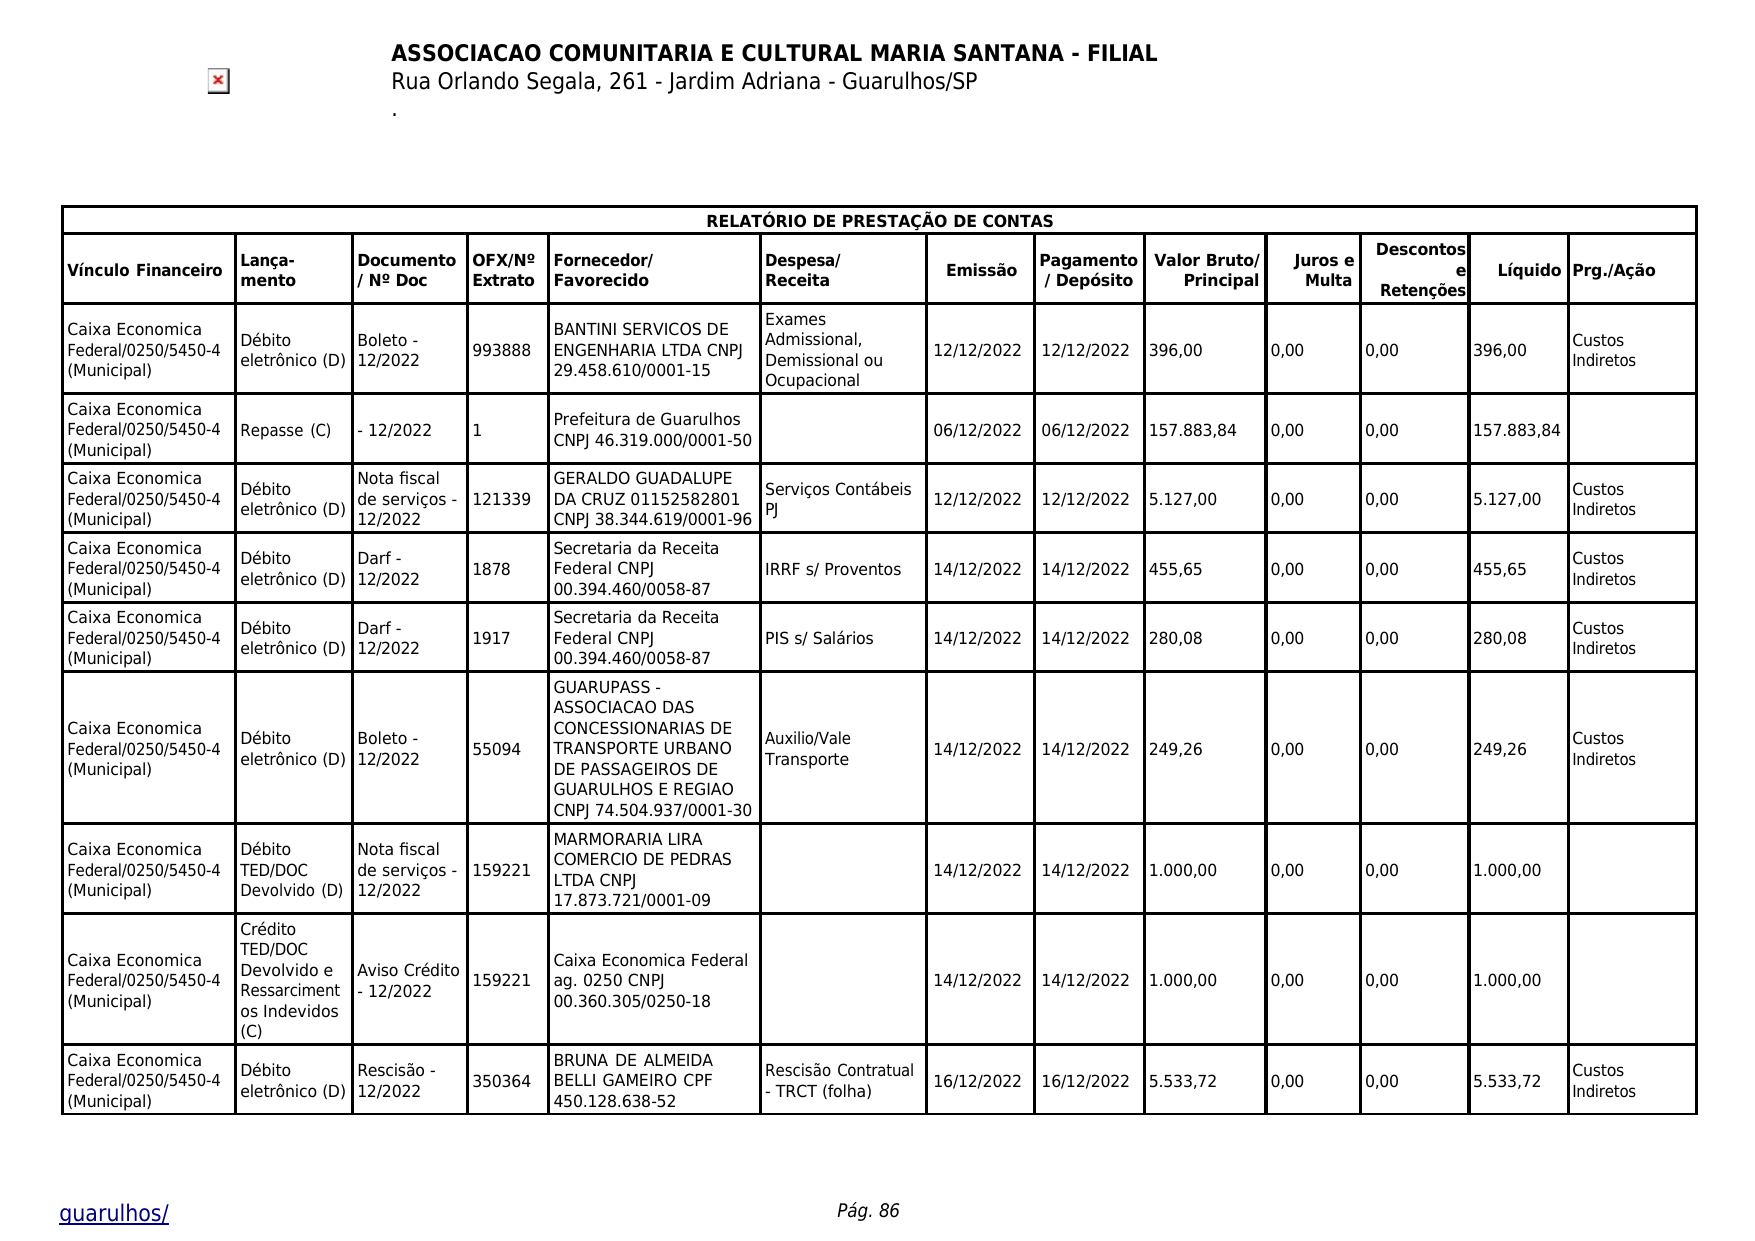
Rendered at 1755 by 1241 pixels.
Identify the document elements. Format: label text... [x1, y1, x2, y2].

table_cell 455,65 [1471, 534, 1567, 601]
table_cell Custos Indiretos [1570, 305, 1695, 392]
table_cell 14/12/2022 [928, 673, 1033, 822]
table_cell 455,65 [1146, 534, 1264, 601]
table_cell 1917 [469, 604, 547, 670]
table_cell Débito eletrônico (D) [237, 534, 351, 601]
table_cell 0,00 [1268, 673, 1359, 822]
table_cell 159221 [469, 825, 547, 912]
table_cell 1.000,00 [1146, 825, 1264, 912]
table_cell Custos Indiretos [1570, 1046, 1695, 1113]
table_cell 16/12/2022 [928, 1046, 1033, 1113]
table_cell 1.000,00 [1471, 825, 1567, 912]
table_cell 0,00 [1268, 465, 1359, 531]
table_cell Crédito TED/DOC Devolvido e Ressarciment os Indevidos (C) [237, 915, 351, 1043]
table_cell 1878 [469, 534, 547, 601]
table_cell 0,00 [1268, 395, 1359, 462]
table_cell IRRF s/ Proventos [762, 534, 925, 601]
table_cell Aviso Crédito - 12/2022 [354, 915, 466, 1043]
table_cell [1570, 915, 1695, 1043]
table_cell 55094 [469, 673, 547, 822]
table_cell Débito eletrônico (D) [237, 673, 351, 822]
table_cell Repasse (C) [237, 395, 351, 462]
table_cell 12/12/2022 [1036, 305, 1143, 392]
table_cell Prefeitura de Guarulhos CNPJ 46.319.000/0001-50 [550, 395, 759, 462]
table_cell Débito eletrônico (D) [237, 1046, 351, 1113]
table_cell 12/12/2022 [1036, 465, 1143, 531]
table_cell [762, 825, 925, 912]
table_cell 14/12/2022 [928, 604, 1033, 670]
table_cell 249,26 [1146, 673, 1264, 822]
table_cell Caixa Economica Federal/0250/5450-4 (Municipal) [64, 395, 234, 462]
table_cell Caixa Economica Federal ag. 0250 CNPJ 00.360.305/0250-18 [550, 915, 759, 1043]
table_cell PIS s/ Salários [762, 604, 925, 670]
table_cell Nota ﬁscal de serviços - 12/2022 [354, 825, 466, 912]
table_cell 0,00 [1362, 825, 1467, 912]
table_cell 157.883,84 [1146, 395, 1264, 462]
table_cell Boleto - 12/2022 [354, 305, 466, 392]
table_cell Caixa Economica Federal/0250/5450-4 (Municipal) [64, 1046, 234, 1113]
table_cell Darf - 12/2022 [354, 604, 466, 670]
table_cell Auxilio/Vale Transporte [762, 673, 925, 822]
table_cell 0,00 [1362, 305, 1467, 392]
table_cell MARMORARIA LIRA COMERCIO DE PEDRAS LTDA CNPJ 17.873.721/0001-09 [550, 825, 759, 912]
table_cell Boleto - 12/2022 [354, 673, 466, 822]
table_cell 0,00 [1268, 534, 1359, 601]
table_cell 0,00 [1362, 1046, 1467, 1113]
table_cell 12/12/2022 [928, 465, 1033, 531]
table_cell Nota ﬁscal de serviços - 12/2022 [354, 465, 466, 531]
table_cell 0,00 [1362, 465, 1467, 531]
table_cell 5.127,00 [1146, 465, 1264, 531]
table_cell 993888 [469, 305, 547, 392]
table_cell 06/12/2022 [1036, 395, 1143, 462]
table_cell 1.000,00 [1471, 915, 1567, 1043]
table_cell 280,08 [1471, 604, 1567, 670]
table_cell Emissão [928, 235, 1033, 302]
table_cell 1 [469, 395, 547, 462]
table_cell GUARUPASS - ASSOCIACAO DAS CONCESSIONARIAS DE TRANSPORTE URBANO DE PASSAGEIROS DE GUARULHOS E REGIAO CNPJ 74.504.937/0001-30 [550, 673, 759, 822]
table_cell 396,00 [1146, 305, 1264, 392]
table_cell 14/12/2022 [1036, 673, 1143, 822]
table_cell Caixa Economica Federal/0250/5450-4 (Municipal) [64, 305, 234, 392]
table_cell Débito eletrônico (D) [237, 465, 351, 531]
table_cell Débito TED/DOC Devolvido (D) [237, 825, 351, 912]
table_cell Caixa Economica Federal/0250/5450-4 (Municipal) [64, 825, 234, 912]
table_cell Pagamento / Depósito [1036, 235, 1143, 302]
table_cell 0,00 [1362, 604, 1467, 670]
table_cell 350364 [469, 1046, 547, 1113]
table_cell Juros e Multa [1268, 235, 1359, 302]
table_cell Darf - 12/2022 [354, 534, 466, 601]
table_cell BANTINI SERVICOS DE ENGENHARIA LTDA CNPJ 29.458.610/0001-15 [550, 305, 759, 392]
table_cell Caixa Economica Federal/0250/5450-4 (Municipal) [64, 465, 234, 531]
table_cell 0,00 [1268, 915, 1359, 1043]
table_cell Valor Bruto/ Principal [1146, 235, 1264, 302]
table_cell 14/12/2022 [1036, 825, 1143, 912]
table_cell BRUNA DE ALMEIDA BELLI GAMEIRO CPF 450.128.638-52 [550, 1046, 759, 1113]
table_cell 14/12/2022 [928, 915, 1033, 1043]
table_cell Lança- mento [237, 235, 351, 302]
table_cell GERALDO GUADALUPE DA CRUZ 01152582801 CNPJ 38.344.619/0001-96 [550, 465, 759, 531]
table_cell 0,00 [1362, 673, 1467, 822]
table_cell Fornecedor/ Favorecido [550, 235, 759, 302]
table_cell Rescisão Contratual - TRCT (folha) [762, 1046, 925, 1113]
table_cell 0,00 [1362, 915, 1467, 1043]
table_cell Débito eletrônico (D) [237, 604, 351, 670]
table_cell Custos Indiretos [1570, 534, 1695, 601]
table_cell Vínculo Financeiro [64, 235, 234, 302]
table_cell 280,08 [1146, 604, 1264, 670]
table_cell Caixa Economica Federal/0250/5450-4 (Municipal) [64, 604, 234, 670]
table_cell 12/12/2022 [928, 305, 1033, 392]
table_cell Prg./Ação [1570, 235, 1695, 302]
table_cell Custos Indiretos [1570, 673, 1695, 822]
table_cell 1.000,00 [1146, 915, 1264, 1043]
table_cell 396,00 [1471, 305, 1567, 392]
table_cell 0,00 [1362, 534, 1467, 601]
table_cell [762, 395, 925, 462]
table_cell Custos Indiretos [1570, 465, 1695, 531]
table_cell - 12/2022 [354, 395, 466, 462]
table_cell [1570, 395, 1695, 462]
table_cell 157.883,84 [1471, 395, 1567, 462]
table_cell 14/12/2022 [928, 825, 1033, 912]
table_cell 5.533,72 [1471, 1046, 1567, 1113]
table_cell Custos Indiretos [1570, 604, 1695, 670]
table_header RELATÓRIO DE PRESTAÇÃO DE CONTAS [64, 208, 1695, 232]
table_cell OFX/Nº Extrato [469, 235, 547, 302]
table_cell Líquido [1471, 235, 1567, 302]
table_cell Descontos e Retenções [1362, 235, 1467, 302]
table_cell 16/12/2022 [1036, 1046, 1143, 1113]
table_cell 14/12/2022 [1036, 604, 1143, 670]
table_cell 0,00 [1268, 825, 1359, 912]
table_cell 06/12/2022 [928, 395, 1033, 462]
table_cell [762, 915, 925, 1043]
table_cell Caixa Economica Federal/0250/5450-4 (Municipal) [64, 673, 234, 822]
table_cell Secretaria da Receita Federal CNPJ 00.394.460/0058-87 [550, 604, 759, 670]
table_cell Caixa Economica Federal/0250/5450-4 (Municipal) [64, 534, 234, 601]
table_cell Exames Admissional, Demissional ou Ocupacional [762, 305, 925, 392]
table_cell 0,00 [1362, 395, 1467, 462]
table_cell 14/12/2022 [1036, 915, 1143, 1043]
table_cell 14/12/2022 [928, 534, 1033, 601]
table_cell Débito eletrônico (D) [237, 305, 351, 392]
table_cell 5.533,72 [1146, 1046, 1264, 1113]
table_cell 0,00 [1268, 1046, 1359, 1113]
table_cell Despesa/ Receita [762, 235, 925, 302]
table_cell 121339 [469, 465, 547, 531]
table_cell Secretaria da Receita Federal CNPJ 00.394.460/0058-87 [550, 534, 759, 601]
table_cell 0,00 [1268, 305, 1359, 392]
table_cell 5.127,00 [1471, 465, 1567, 531]
table_cell Rescisão - 12/2022 [354, 1046, 466, 1113]
table_cell Serviços Contábeis PJ [762, 465, 925, 531]
table_cell Caixa Economica Federal/0250/5450-4 (Municipal) [64, 915, 234, 1043]
table_cell Documento / Nº Doc [354, 235, 466, 302]
table_cell 249,26 [1471, 673, 1567, 822]
table_cell 14/12/2022 [1036, 534, 1143, 601]
table_cell 159221 [469, 915, 547, 1043]
table_cell [1570, 825, 1695, 912]
table_cell 0,00 [1268, 604, 1359, 670]
